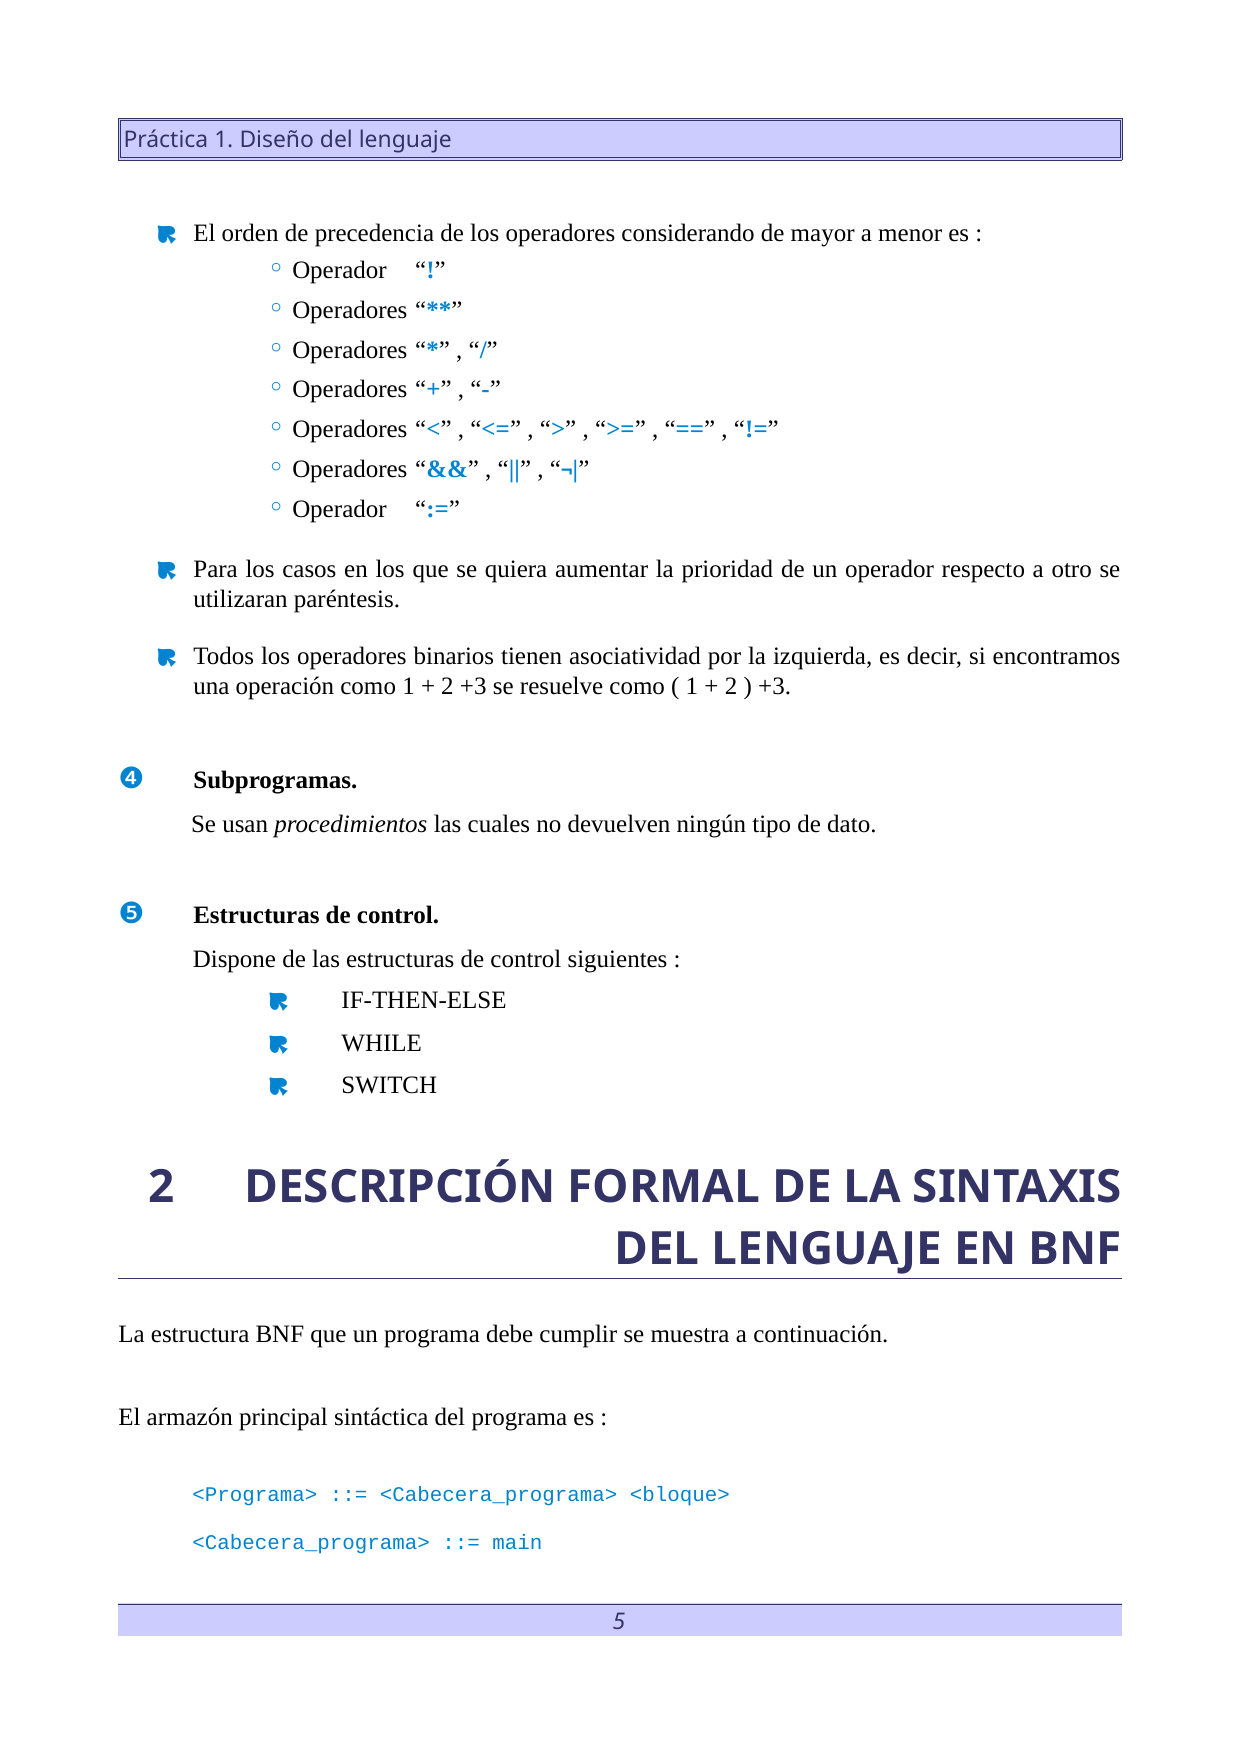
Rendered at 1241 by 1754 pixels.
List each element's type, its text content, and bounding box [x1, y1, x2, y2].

list Operadores “&&” , “||” , “¬|” [267, 446, 1122, 486]
list Subprogramas. [118, 757, 1122, 797]
list Todos los operadores binarios tienen asociatividad por la izquierda, es decir, si encontramos una operación como 1 + 2 +3 se resuelve como ( 1 + 2 ) +3. [156, 641, 1122, 700]
subtitle DESCRIPCIÓN FORMAL DE LA SINTAXIS DEL LENGUAJE EN BNF [118, 1153, 1122, 1278]
list Operadores “<” , “<=” , “>” , “>=” , “==” , “!=” [267, 406, 1122, 446]
list Para los casos en los que se quiera aumentar la prioridad de un operador respecto a otro se utilizaran paréntesis. [156, 554, 1122, 613]
list Estructuras de control. [118, 892, 1122, 932]
text El armazón principal sintáctica del programa es : [118, 1402, 1122, 1431]
list WHILE [267, 1028, 1122, 1057]
list Operador “:=” [267, 486, 1122, 526]
text <Programa> ::= <Cabecera_programa> <bloque> [118, 1484, 1122, 1508]
list Operadores “+” , “-” [267, 367, 1122, 406]
list Operadores “**” [267, 287, 1122, 327]
text Dispone de las estructuras de control siguientes : [193, 944, 1122, 973]
text La estructura BNF que un programa debe cumplir se muestra a continuación. [118, 1319, 1122, 1348]
list Operador “!” [267, 248, 1122, 287]
list SWITCH [267, 1070, 1122, 1099]
text <Cabecera_programa> ::= main [118, 1532, 1122, 1555]
list El orden de precedencia de los operadores considerando de mayor a menor es : [156, 218, 1122, 248]
list Operadores “*” , “/” [267, 327, 1122, 367]
text Se usan procedimientos las cuales no devuelven ningún tipo de dato. [191, 809, 1122, 838]
list IF-THEN-ELSE [267, 986, 1122, 1015]
